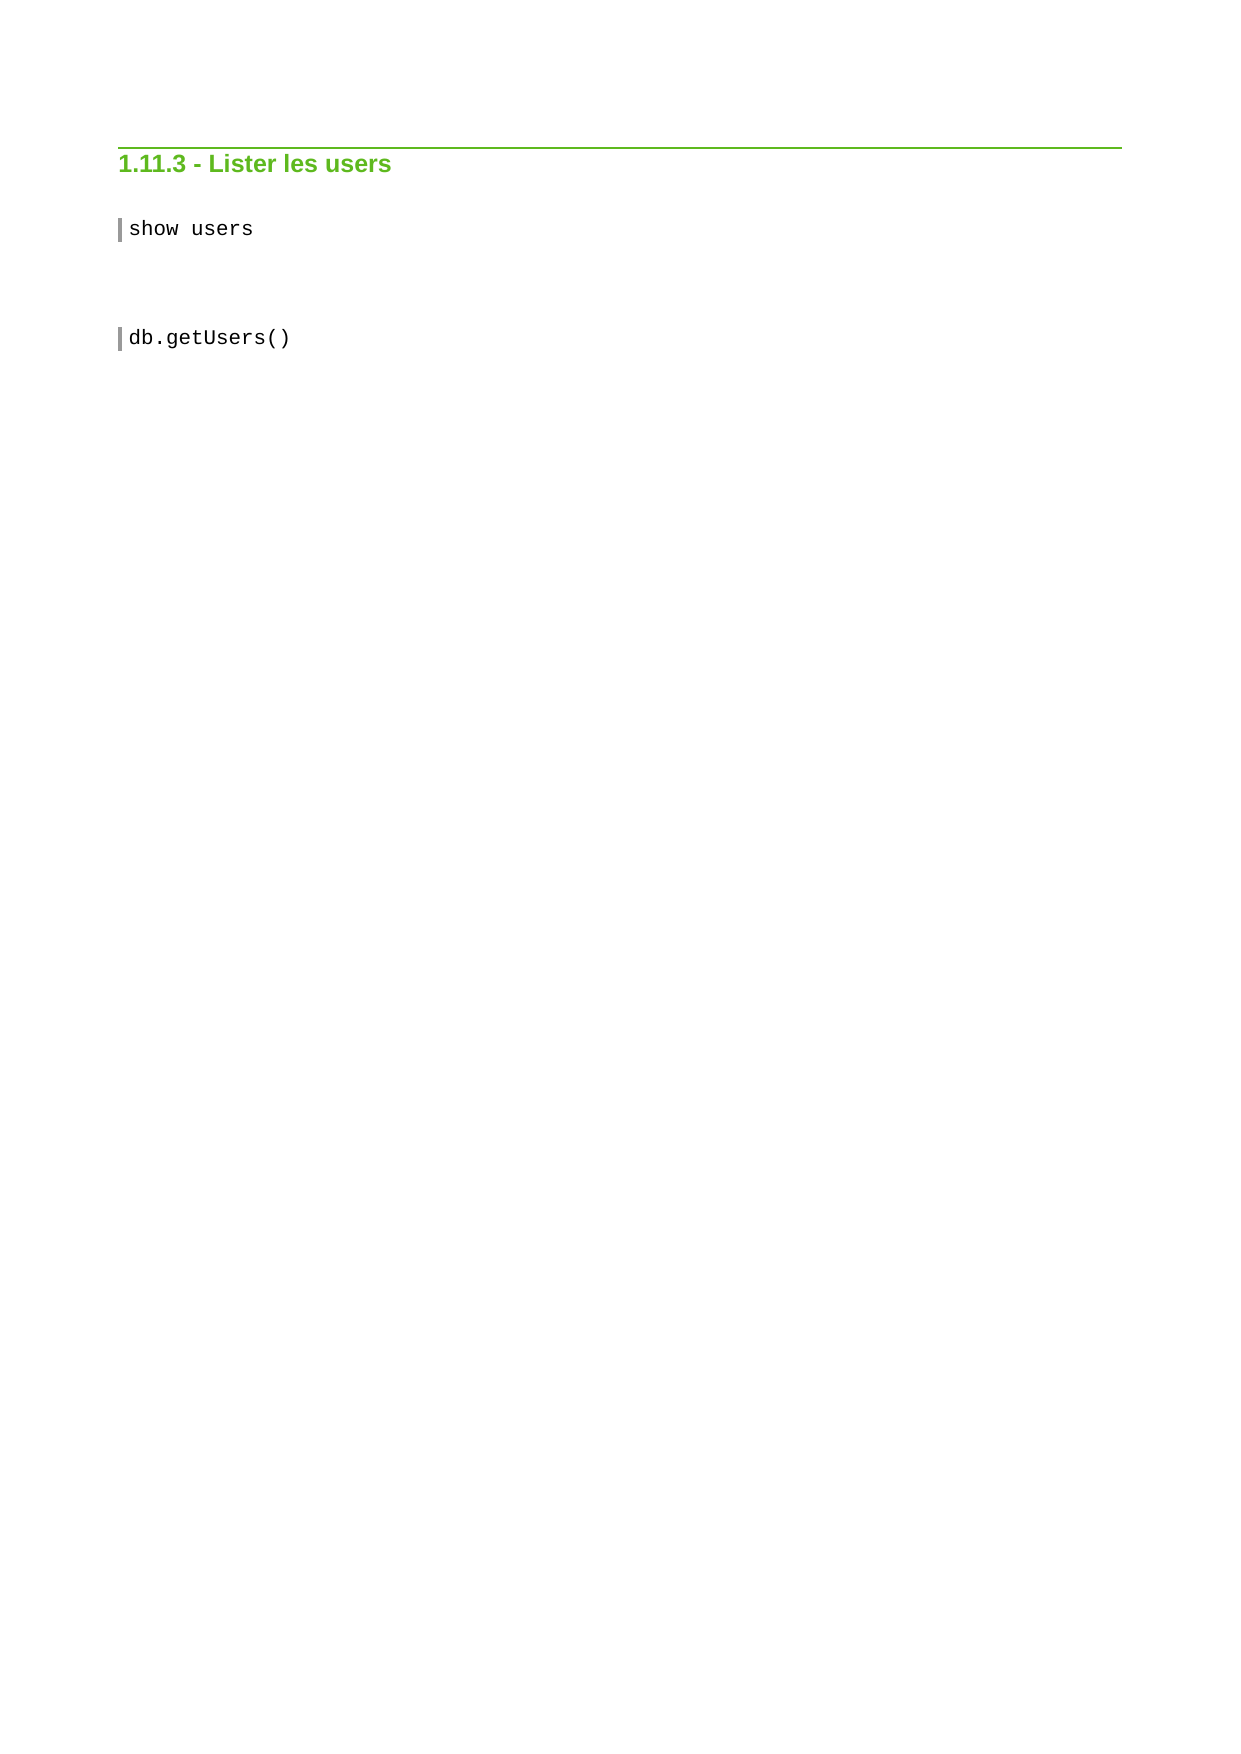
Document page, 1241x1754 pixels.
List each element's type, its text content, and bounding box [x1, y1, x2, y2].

text show users [122, 218, 1122, 242]
subtitle - Lister les users [118, 149, 1122, 177]
text db.getUsers() [122, 327, 1122, 351]
